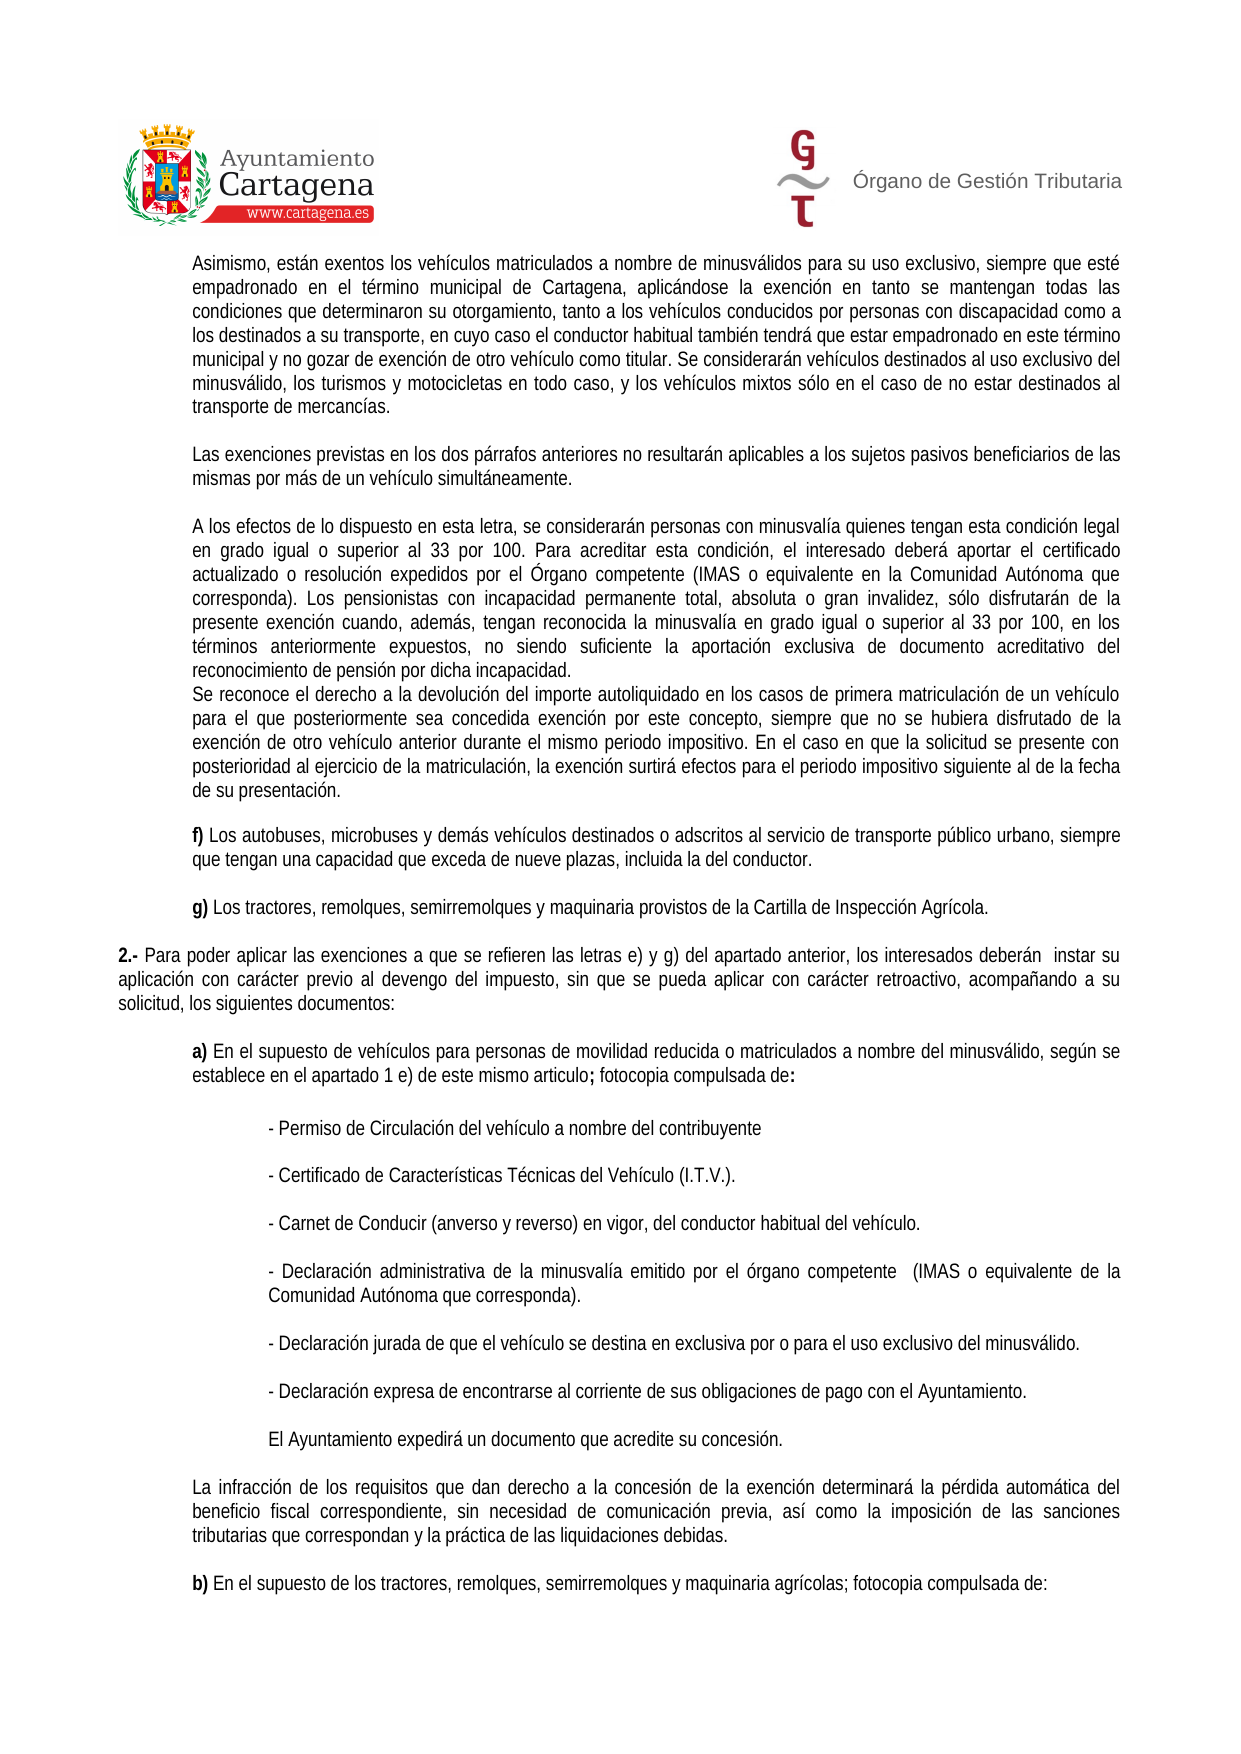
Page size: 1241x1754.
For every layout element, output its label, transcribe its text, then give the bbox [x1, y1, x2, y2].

text Asimismo, están exentos los vehículos matriculados a nombre de minusválidos para su uso exclusivo, siempre que esté empadronado en el término municipal de Cartagena, aplicándose la exención en tanto se mantengan todas las condiciones que determinaron su otorgamiento, tanto a los vehículos conducidos por personas con discapacidad como a los destinados a su transporte, en cuyo caso el conductor habitual también tendrá que estar empadronado en este término municipal y no gozar de exención de otro vehículo como titular. Se considerarán vehículos destinados al uso exclusivo del minusválido, los turismos y motocicletas en todo caso, y los vehículos mixtos sólo en el caso de no estar destinados al transporte de mercancías. [192, 251, 1122, 418]
picture [117, 119, 379, 236]
text A los efectos de lo dispuesto en esta letra, se considerarán personas con minusvalía quienes tengan esta condición legal en grado igual o superior al 33 por 100. Para acreditar esta condición, el interesado deberá aportar el certificado actualizado o resolución expedidos por el Órgano competente (IMAS o equivalente en la Comunidad Autónoma que corresponda). Los pensionistas con incapacidad permanente total, absoluta o gran invalidez, sólo disfrutarán de la presente exención cuando, además, tengan reconocida la minusvalía en grado igual o superior al 33 por 100, en los términos anteriormente expuestos, no siendo suficiente la aportación exclusiva de documento acreditativo del reconocimiento de pensión por dicha incapacidad. [192, 514, 1122, 682]
text - Declaración expresa de encontrarse al corriente de sus obligaciones de pago con el Ayuntamiento. [268, 1379, 1122, 1403]
text - Permiso de Circulación del vehículo a nombre del contribuyente [268, 1115, 1122, 1139]
text Las exenciones previstas en los dos párrafos anteriores no resultarán aplicables a los sujetos pasivos beneficiarios de las mismas por más de un vehículo simultáneamente. [192, 442, 1122, 490]
text f) Los autobuses, microbuses y demás vehículos destinados o adscritos al servicio de transporte público urbano, siempre que tengan una capacidad que exceda de nueve plazas, incluida la del conductor. [192, 823, 1122, 871]
text - Declaración administrativa de la minusvalía emitido por el órgano competente (IMAS o equivalente de la Comunidad Autónoma que corresponda). [268, 1259, 1122, 1307]
text b) En el supuesto de los tractores, remolques, semirremolques y maquinaria agrícolas; fotocopia compulsada de: [192, 1571, 1122, 1594]
text 2.- Para poder aplicar las exenciones a que se refieren las letras e) y g) del apartado anterior, los interesados deberán instar su aplicación con carácter previo al devengo del impuesto, sin que se pueda aplicar con carácter retroactivo, acompañando a su solicitud, los siguientes documentos: [118, 943, 1122, 1015]
text a) En el supuesto de vehículos para personas de movilidad reducida o matriculados a nombre del minusválido, según se establece en el apartado 1 e) de este mismo articulo; fotocopia compulsada de: [192, 1039, 1122, 1087]
text La infracción de los requisitos que dan derecho a la concesión de la exención determinará la pérdida automática del beneficio fiscal correspondiente, sin necesidad de comunicación previa, así como la imposición de las sanciones tributarias que correspondan y la práctica de las liquidaciones debidas. [192, 1475, 1122, 1547]
text - Carnet de Conducir (anverso y reverso) en vigor, del conductor habitual del vehículo. [268, 1211, 1122, 1235]
text - Certificado de Características Técnicas del Vehículo (I.T.V.). [268, 1163, 1122, 1187]
text Se reconoce el derecho a la devolución del importe autoliquidado en los casos de primera matriculación de un vehículo para el que posteriormente sea concedida exención por este concepto, siempre que no se hubiera disfrutado de la exención de otro vehículo anterior durante el mismo periodo impositivo. En el caso en que la solicitud se presente con posterioridad al ejercicio de la matriculación, la exención surtirá efectos para el periodo impositivo siguiente al de la fecha de su presentación. [192, 682, 1122, 802]
text g) Los tractores, remolques, semirremolques y maquinaria provistos de la Cartilla de Inspección Agrícola. [192, 895, 1122, 919]
text El Ayuntamiento expedirá un documento que acredite su concesión. [268, 1427, 1122, 1451]
text - Declaración jurada de que el vehículo se destina en exclusiva por o para el uso exclusivo del minusválido. [268, 1331, 1122, 1355]
